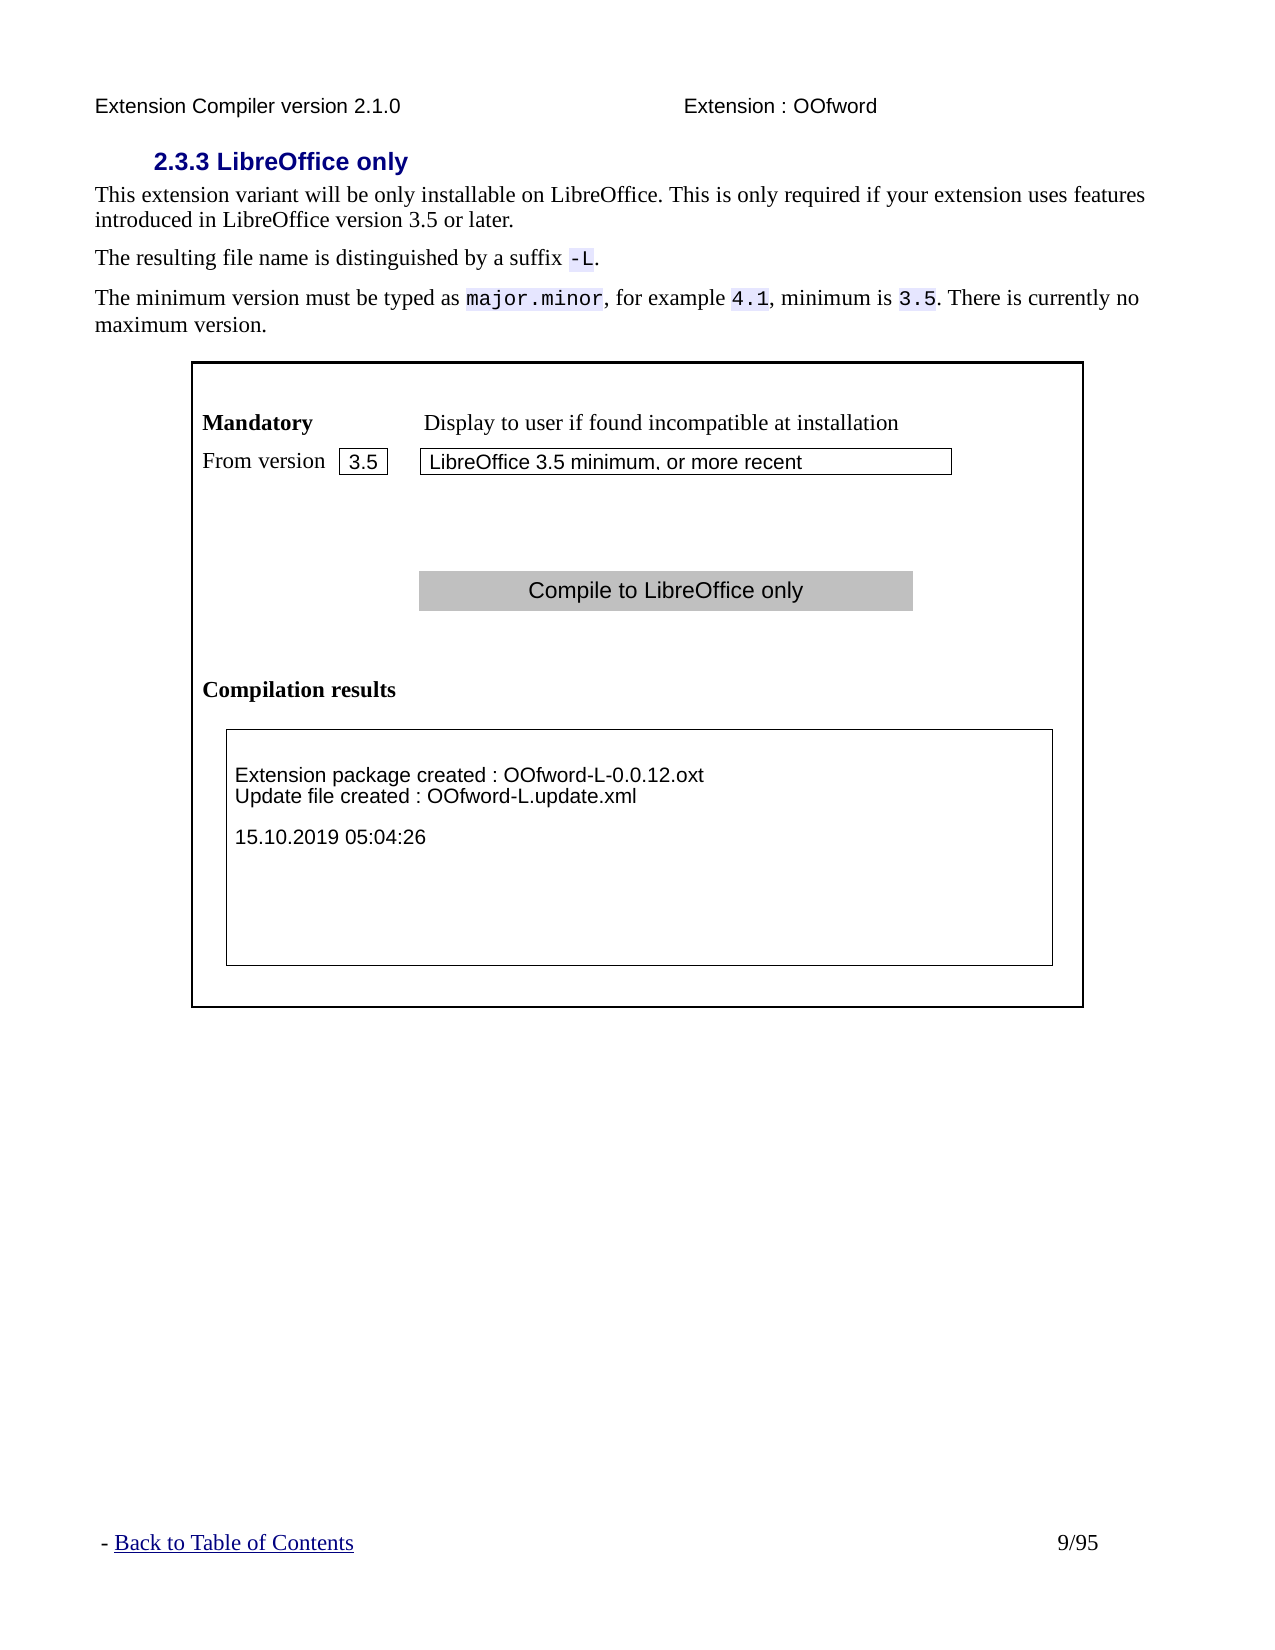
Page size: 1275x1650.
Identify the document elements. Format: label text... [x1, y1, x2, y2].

text From version [202, 448, 339, 474]
text [388, 448, 420, 474]
text Compilation results [202, 676, 1073, 702]
text This extension variant will be only installable on LibreOffice. This is only required if your extension uses features introduced in LibreOffice version 3.5 or later. [94, 181, 1181, 232]
text The minimum version must be typed as major.minor, for example 4.1, minimum is 3.5. There is currently no maximum version. [94, 284, 1181, 337]
text [952, 448, 1073, 474]
text Mandatory Display to user if found incompatible at installation [202, 410, 1073, 436]
subtitle LibreOffice only [153, 147, 1181, 176]
text The resulting file name is distinguished by a suffix -L. [94, 245, 1181, 272]
